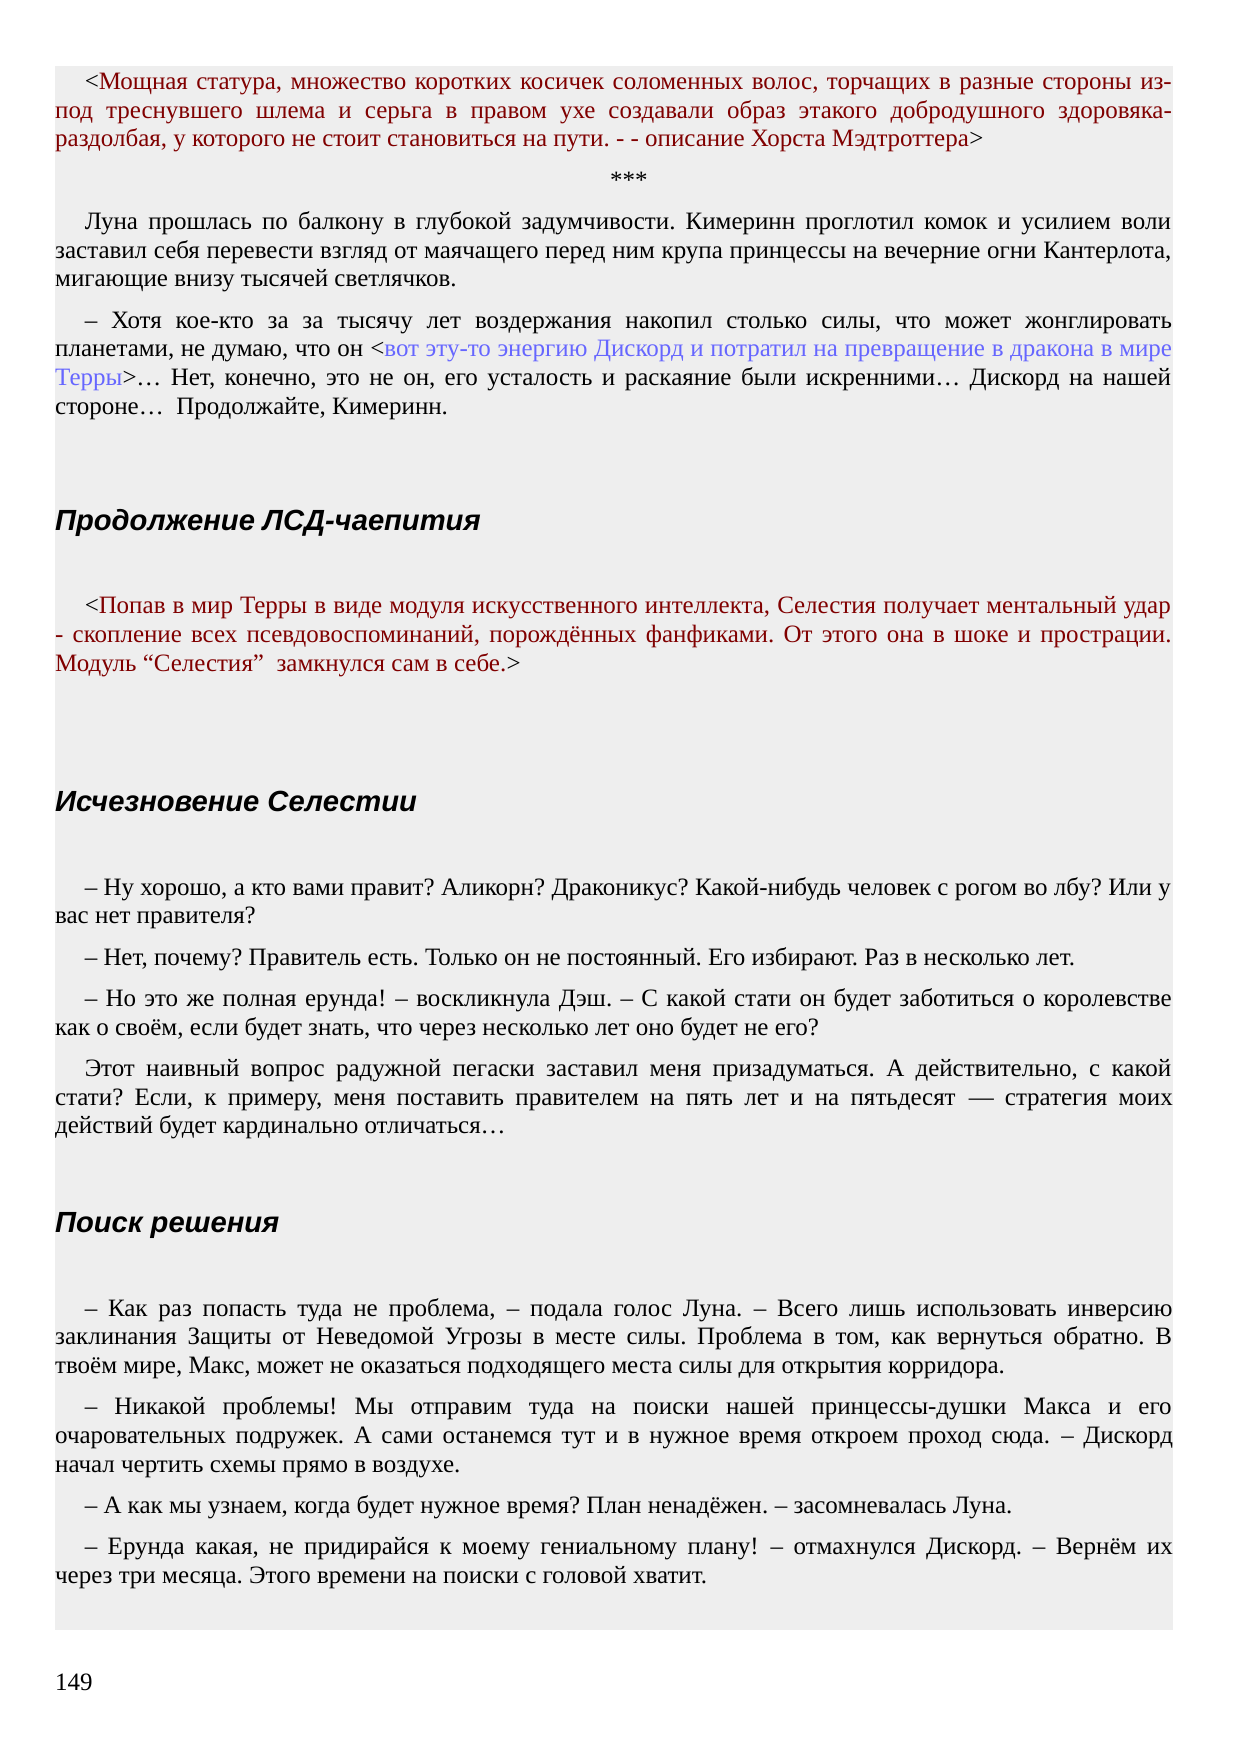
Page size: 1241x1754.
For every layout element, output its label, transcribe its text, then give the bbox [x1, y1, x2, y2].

text *** [55, 165, 1173, 193]
text Луна прошлась по балкону в глубокой задумчивости. Кимеринн проглотил комок и усилием воли заставил себя перевести взгляд от маячащего перед ним крупа принцессы на вечерние огни Кантерлота, мигающие внизу тысячей светлячков. [55, 206, 1173, 292]
text <Мощная статура, множество коротких косичек соломенных волос, торчащих в разные стороны из-под треснувшего шлема и серьга в правом ухе создавали образ этакого добродушного здоровяка-раздолбая, у которого не стоит становиться на пути. - - описание Хорста Мэдтроттера> [55, 66, 1173, 152]
text – Ну хорошо, а кто вами правит? Аликорн? Драконикус? Какой-нибудь человек с рогом во лбу? Или у вас нет правителя? [55, 872, 1173, 929]
text Этот наивный вопрос радужной пегаски заставил меня призадуматься. А действительно, с какой стати? Если, к примеру, меня поставить правителем на пять лет и на пятьдесят — стратегия моих действий будет кардинально отличаться… [55, 1053, 1173, 1139]
subtitle Продолжение ЛСД-чаепития [55, 503, 1173, 537]
text <Попав в мир Терры в виде модуля искусственного интеллекта, Селестия получает ментальный удар - скопление всех псевдовоспоминаний, порождённых фанфиками. От этого она в шоке и прострации. Модуль “Селестия” замкнулся сам в себе.> [55, 591, 1173, 677]
text – Никакой проблемы! Мы отправим туда на поиски нашей принцессы-душки Макса и его очаровательных подружек. А сами останемся тут и в нужное время откроем проход сюда. – Дискорд начал чертить схемы прямо в воздухе. [55, 1391, 1173, 1478]
subtitle Исчезновение Селестии [55, 784, 1173, 818]
text – А как мы узнаем, когда будет нужное время? План ненадёжен. – засомневалась Луна. [55, 1490, 1173, 1519]
text – Нет, почему? Правитель есть. Только он не постоянный. Его избирают. Раз в несколько лет. [55, 942, 1173, 970]
text – Как раз попасть туда не проблема, – подала голос Луна. – Всего лишь использовать инверсию заклинания Защиты от Неведомой Угрозы в месте силы. Проблема в том, как вернуться обратно. В твоём мире, Макс, может не оказаться подходящего места силы для открытия корридора. [55, 1293, 1173, 1379]
subtitle Поиск решения [55, 1205, 1173, 1239]
text – Но это же полная ерунда! – воскликнула Дэш. – С какой стати он будет заботиться о королевстве как о своём, если будет знать, что через несколько лет оно будет не его? [55, 983, 1173, 1040]
text – Хотя кое-кто за за тысячу лет воздержания накопил столько силы, что может жонглировать планетами, не думаю, что он <вот эту-то энергию Дискорд и потратил на превращение в дракона в мире Терры>… Нет, конечно, это не он, его усталость и раскаяние были искренними… Дискорд на нашей стороне… Продолжайте, Кимеринн. [55, 305, 1173, 420]
text – Ерунда какая, не придирайся к моему гениальному плану! – отмахнулся Дискорд. – Вернём их через три месяца. Этого времени на поиски с головой хватит. [55, 1531, 1173, 1589]
